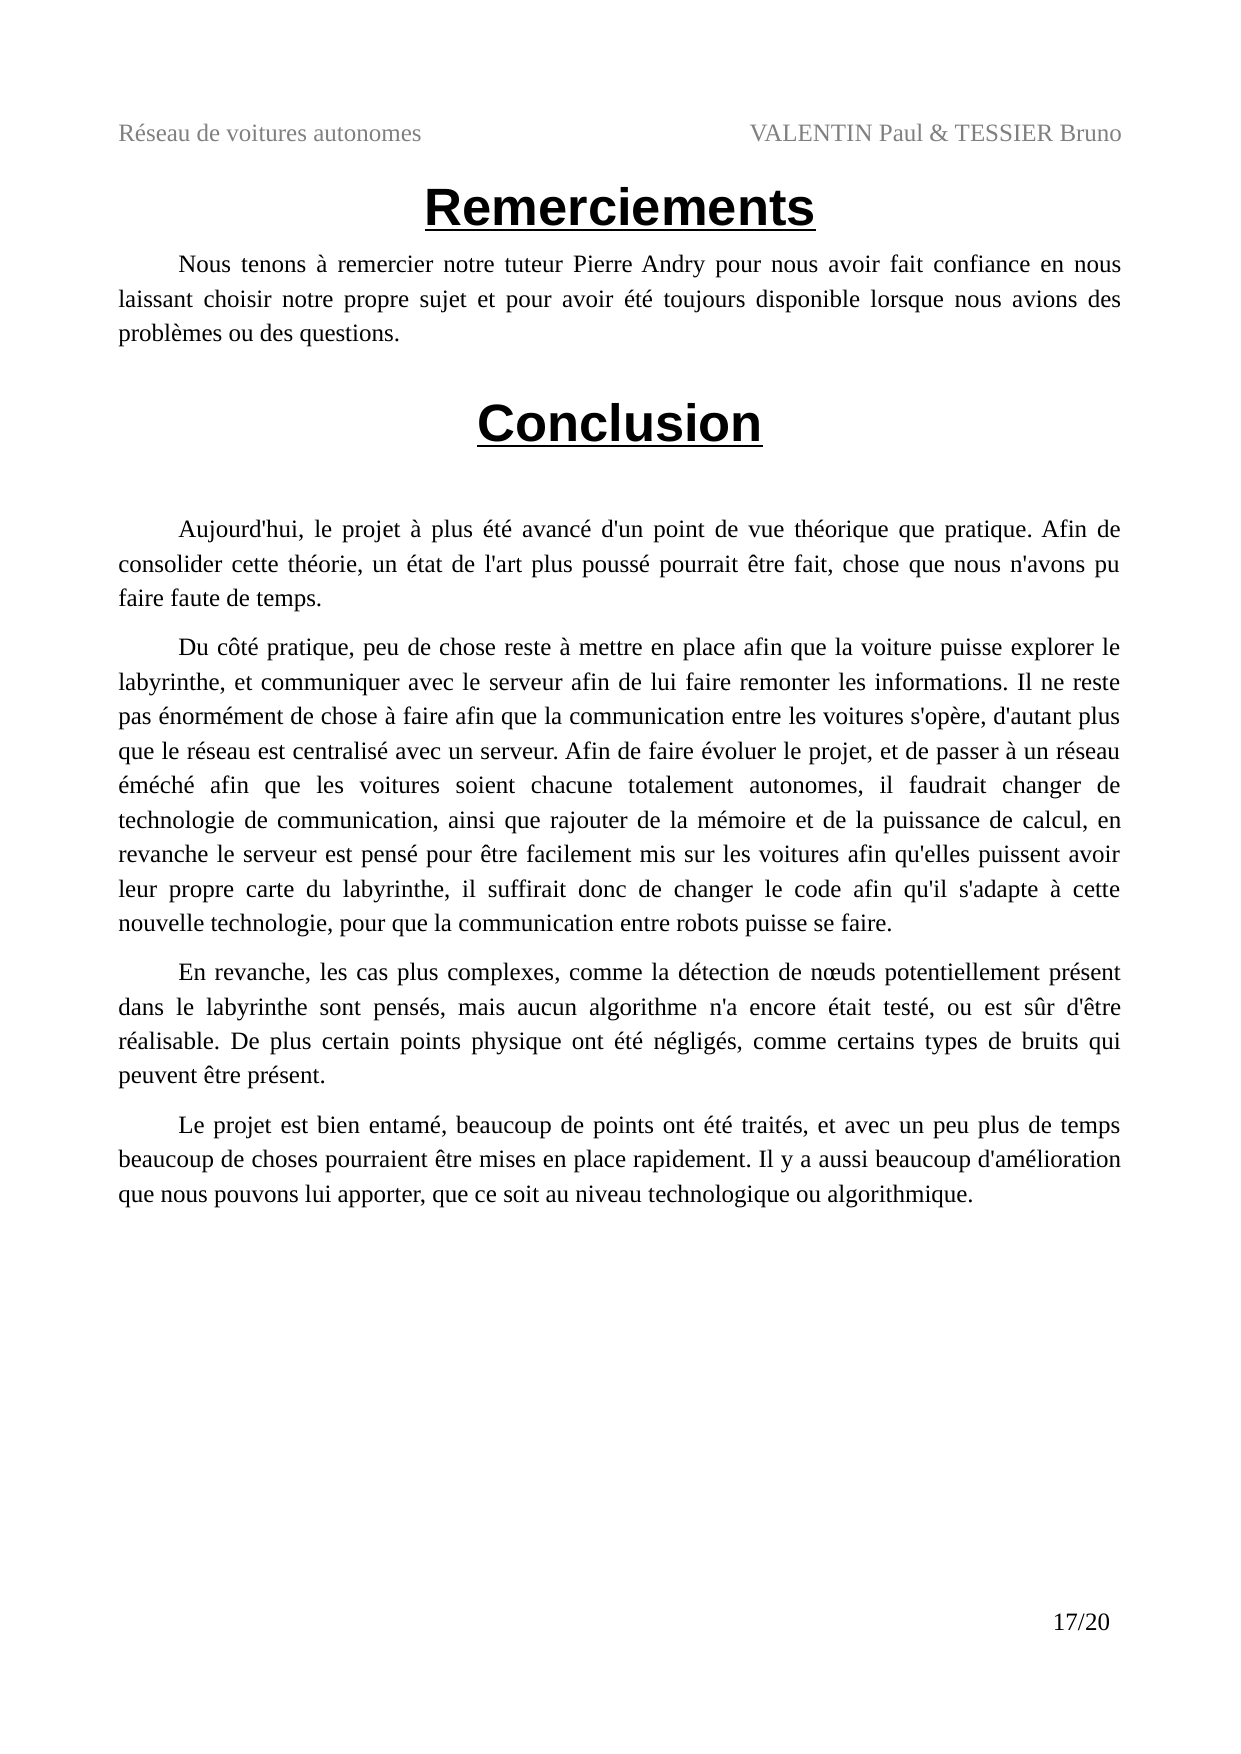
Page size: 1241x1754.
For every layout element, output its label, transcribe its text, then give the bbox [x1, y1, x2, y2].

subtitle Remerciements [118, 176, 1122, 237]
text Le projet est bien entamé, beaucoup de points ont été traités, et avec un peu plus de temps beaucoup de choses pourraient être mises en place rapidement. Il y a aussi beaucoup d'amélioration que nous pouvons lui apporter, que ce soit au niveau technologique ou algorithmique. [118, 1110, 1122, 1207]
text En revanche, les cas plus complexes, comme la détection de nœuds potentiellement présent dans le labyrinthe sont pensés, mais aucun algorithme n'a encore était testé, ou est sûr d'être réalisable. De plus certain points physique ont été négligés, comme certains types de bruits qui peuvent être présent. [118, 957, 1122, 1089]
text Nous tenons à remercier notre tuteur Pierre Andry pour nous avoir fait confiance en nous laissant choisir notre propre sujet et pour avoir été toujours disponible lorsque nous avions des problèmes ou des questions. [118, 249, 1122, 347]
subtitle Conclusion [118, 392, 1122, 453]
text Aujourd'hui, le projet à plus été avancé d'un point de vue théorique que pratique. Afin de consolider cette théorie, un état de l'art plus poussé pourrait être fait, chose que nous n'avons pu faire faute de temps. [118, 514, 1122, 612]
text Du côté pratique, peu de chose reste à mettre en place afin que la voiture puisse explorer le labyrinthe, et communiquer avec le serveur afin de lui faire remonter les informations. Il ne reste pas énormément de chose à faire afin que la communication entre les voitures s'opère, d'autant plus que le réseau est centralisé avec un serveur. Afin de faire évoluer le projet, et de passer à un réseau éméché afin que les voitures soient chacune totalement autonomes, il faudrait changer de technologie de communication, ainsi que rajouter de la mémoire et de la puissance de calcul, en revanche le serveur est pensé pour être facilement mis sur les voitures afin qu'elles puissent avoir leur propre carte du labyrinthe, il suffirait donc de changer le code afin qu'il s'adapte à cette nouvelle technologie, pour que la communication entre robots puisse se faire. [118, 632, 1122, 937]
